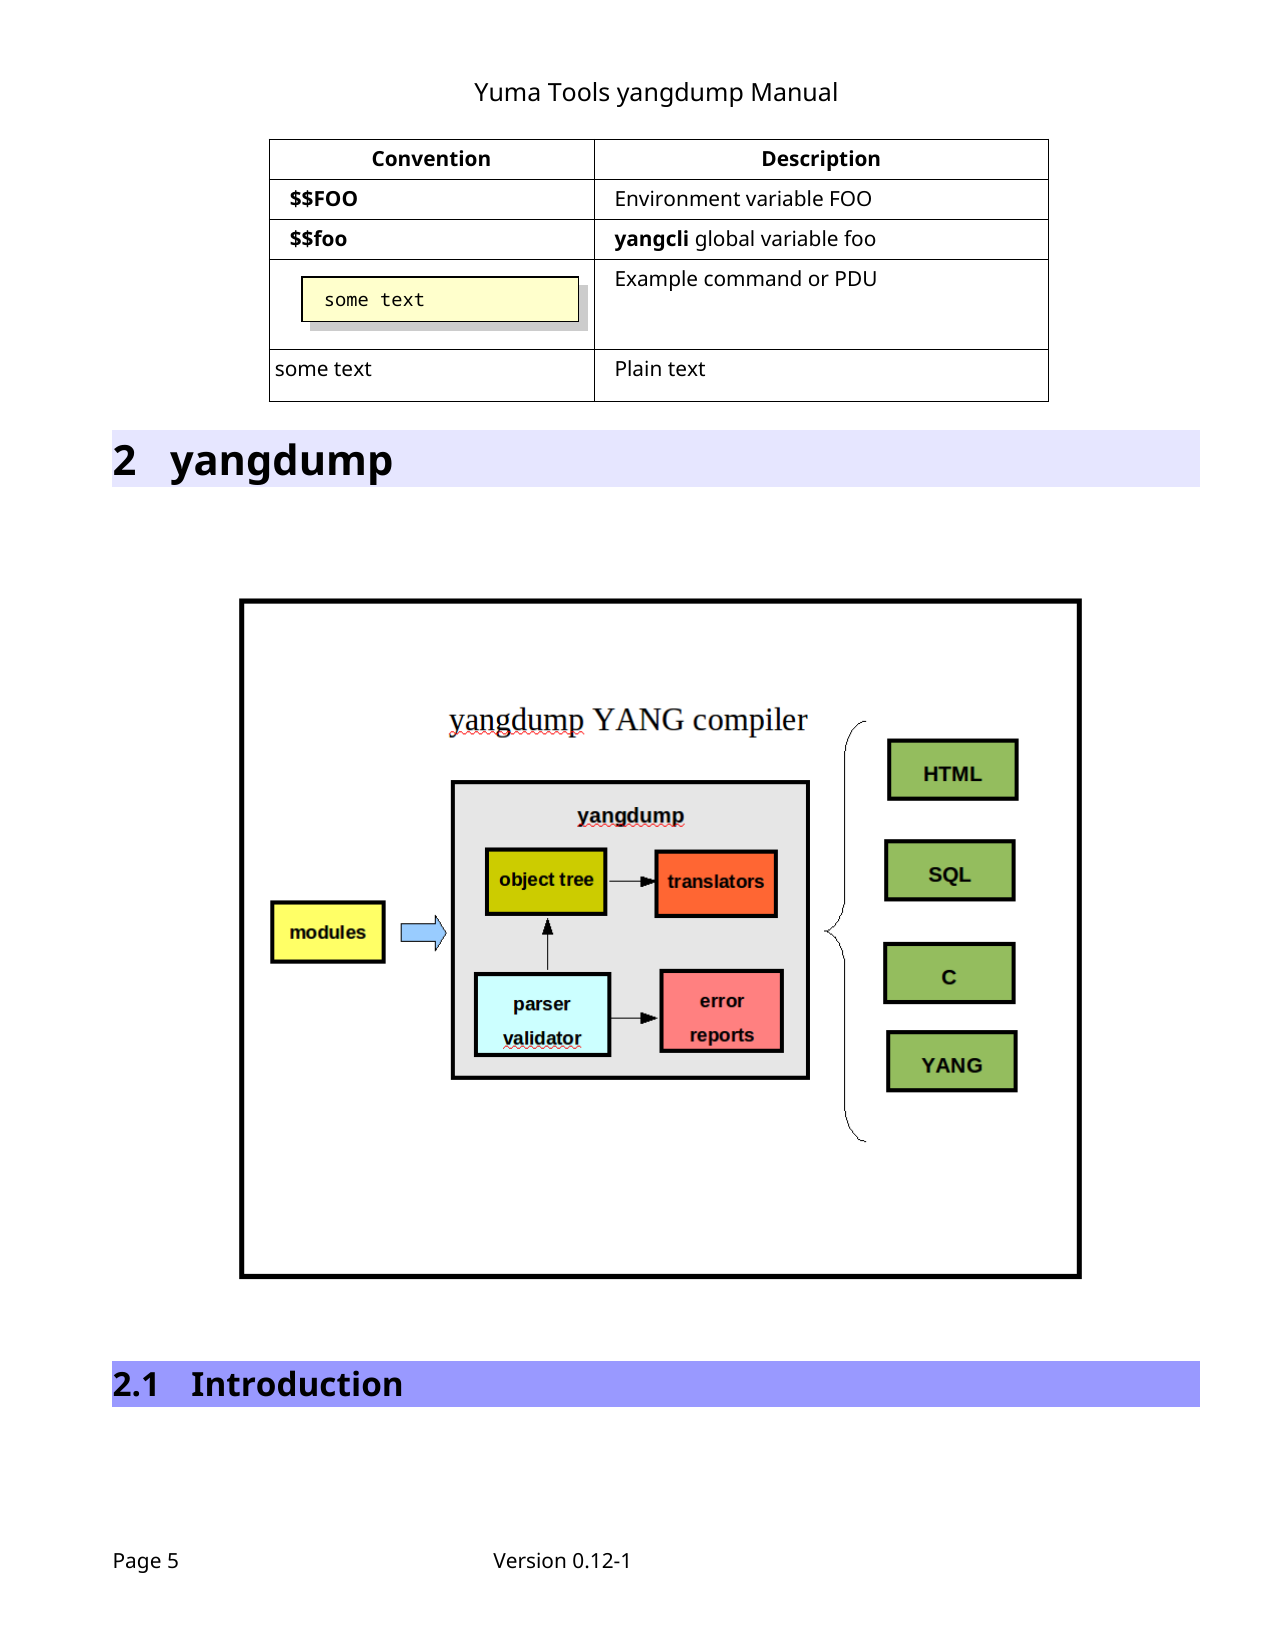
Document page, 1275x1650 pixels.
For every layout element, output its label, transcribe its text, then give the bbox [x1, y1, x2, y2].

table_cell Environment variable FOO [595, 180, 1048, 218]
table_cell yangcli global variable foo [595, 220, 1048, 258]
table_cell Plain text [595, 350, 1048, 401]
subtitle Introduction [112, 1361, 1200, 1407]
table_cell some text [270, 350, 594, 401]
table_cell $$FOO [270, 180, 594, 218]
table_header Description [595, 140, 1048, 178]
table_cell some text [270, 260, 594, 348]
picture [175, 557, 1138, 1304]
table_cell $$foo [270, 220, 594, 258]
table_cell Example command or PDU [595, 260, 1048, 348]
subtitle yangdump [112, 430, 1200, 487]
table_header Convention [270, 140, 594, 178]
